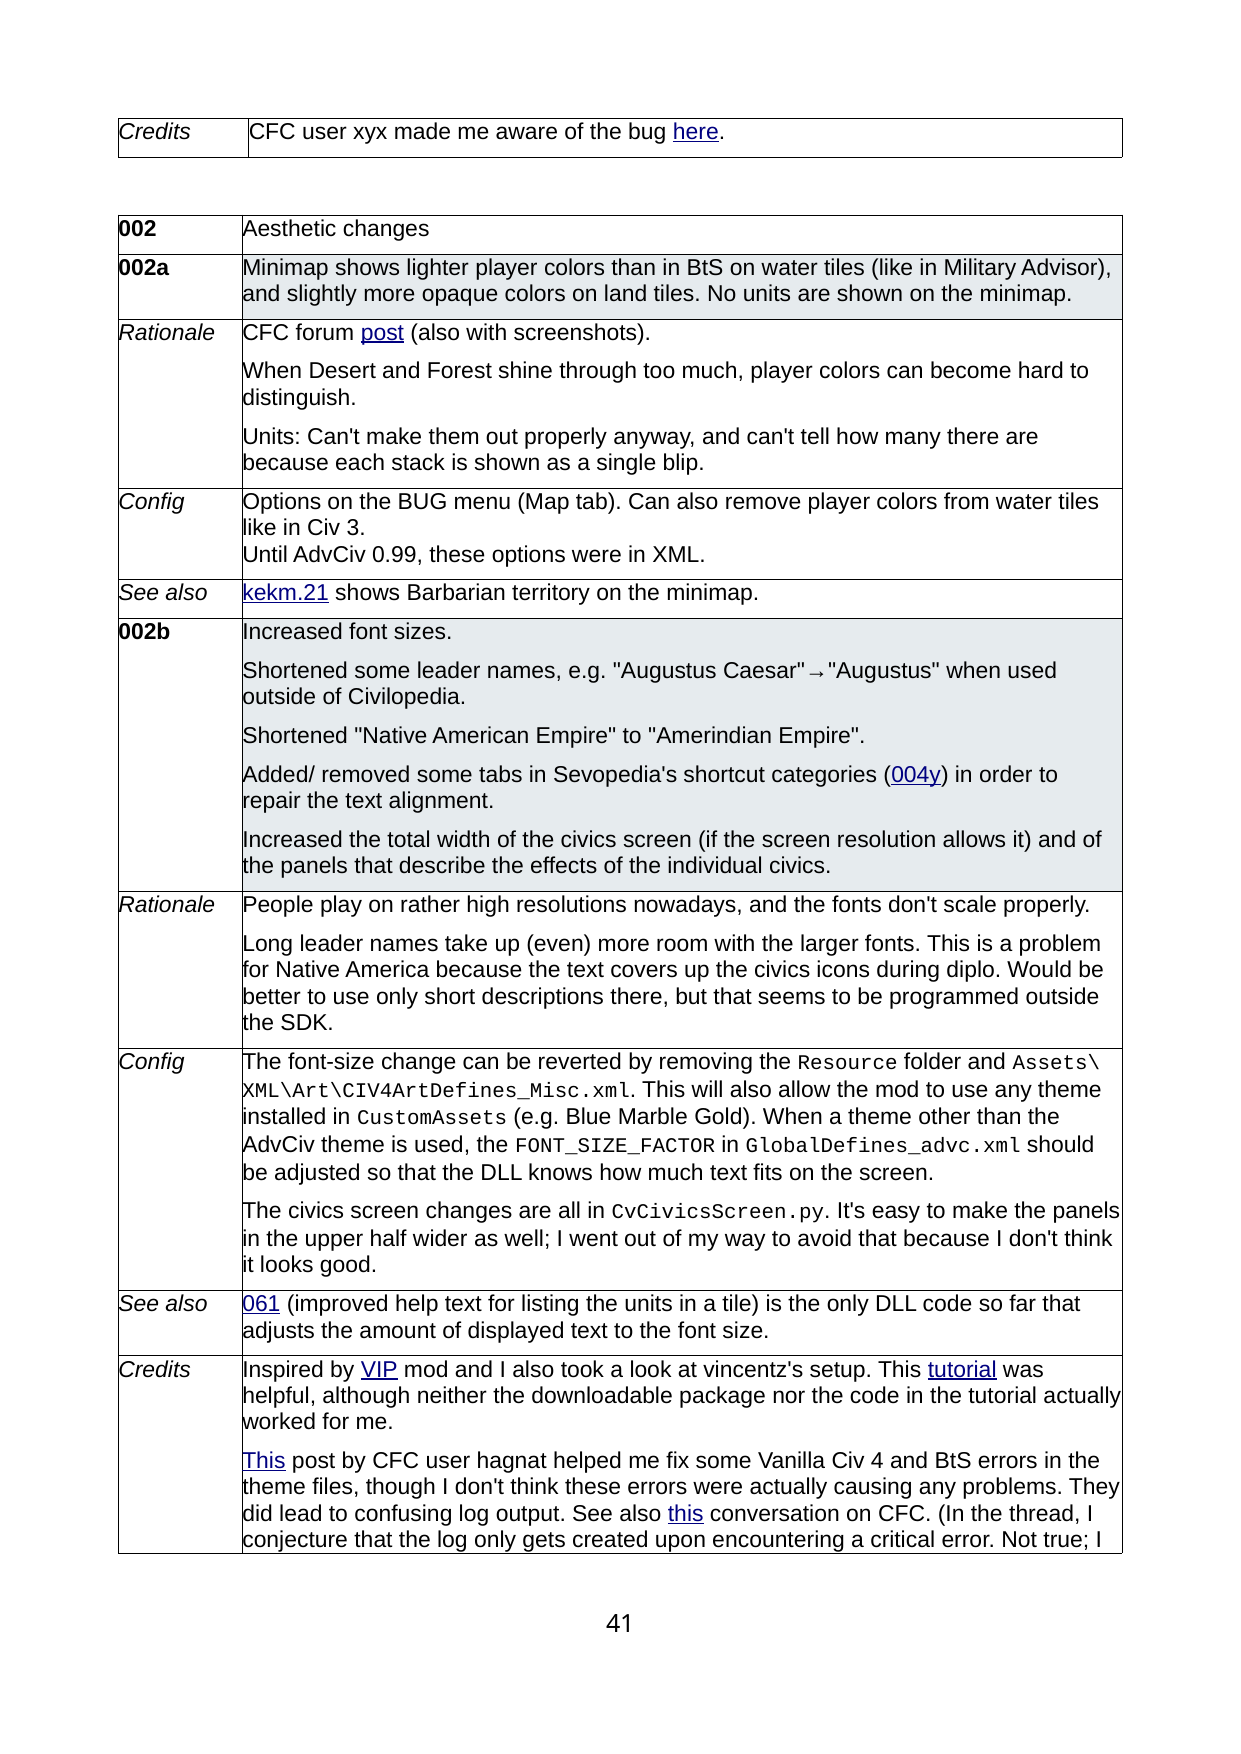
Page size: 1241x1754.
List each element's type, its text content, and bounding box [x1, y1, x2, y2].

table_cell Rationale [119, 892, 242, 1048]
table_cell Config [119, 489, 242, 579]
table_cell Options on the BUG menu (Map tab). Can also remove player colors from water tiles like in Civ 3. Until AdvCiv 0.99, these options were in XML. [243, 489, 1122, 579]
table_cell The font-size change can be reverted by removing the Resource folder and Assets\XML\Art\CIV4ArtDefines_Misc.xml. This will also allow the mod to use any theme installed in CustomAssets (e.g. Blue Marble Gold). When a theme other than the AdvCiv theme is used, the FONT_SIZE_FACTOR in GlobalDefines_advc.xml should be adjusted so that the DLL knows how much text fits on the screen. The civics screen changes are all in CvCivicsScreen.py. It's easy to make the panels in the upper half wider as well; I went out of my way to avoid that because I don't think it looks good. [243, 1049, 1122, 1290]
table_cell Rationale [119, 320, 242, 488]
table_cell See also [119, 1291, 242, 1355]
table_cell People play on rather high resolutions nowadays, and the fonts don't scale properly. Long leader names take up (even) more room with the larger fonts. This is a problem for Native America because the text covers up the civics icons during diplo. Would be better to use only short descriptions there, but that seems to be programmed outside the SDK. [243, 892, 1122, 1048]
table_cell See also [119, 580, 242, 618]
table_cell CFC forum post (also with screenshots). When Desert and Forest shine through too much, player colors can become hard to distinguish. Units: Can't make them out properly anyway, and can't tell how many there are because each stack is shown as a single blip. [243, 320, 1122, 488]
table_cell 002a [119, 255, 242, 319]
table_cell Config [119, 1049, 242, 1290]
table_cell Minimap shows lighter player colors than in BtS on water tiles (like in Military Advisor), and slightly more opaque colors on land tiles. No units are shown on the minimap. [243, 255, 1122, 319]
table_cell Inspired by VIP mod and I also took a look at vincentz's setup. This tutorial was helpful, although neither the downloadable package nor the code in the tutorial actually worked for me. This post by CFC user hagnat helped me fix some Vanilla Civ 4 and BtS errors in the theme files, though I don't think these errors were actually causing any problems. They did lead to confusing log output. See also this conversation on CFC. (In the thread, I conjecture that the log only gets created upon encountering a critical error. Not true; I [243, 1356, 1122, 1552]
table_cell kekm.21 shows Barbarian territory on the minimap. [243, 580, 1122, 618]
table_cell Increased font sizes. Shortened some leader names, e.g. "Augustus Caesar"→"Augustus" when used outside of Civilopedia. Shortened "Native American Empire" to "Amerindian Empire". Added/ removed some tabs in Sevopedia's shortcut categories (004y) in order to repair the text alignment. Increased the total width of the civics screen (if the screen resolution allows it) and of the panels that describe the effects of the individual civics. [243, 619, 1122, 891]
table_header Aesthetic changes [243, 216, 1122, 253]
table_cell Credits [119, 119, 248, 157]
table_cell Credits [119, 1356, 242, 1552]
table_cell 061 (improved help text for listing the units in a tile) is the only DLL code so far that adjusts the amount of displayed text to the font size. [243, 1291, 1122, 1355]
table_cell CFC user xyx made me aware of the bug here. [249, 119, 1122, 157]
table_cell 002b [119, 619, 242, 891]
table_header 002 [119, 216, 242, 253]
